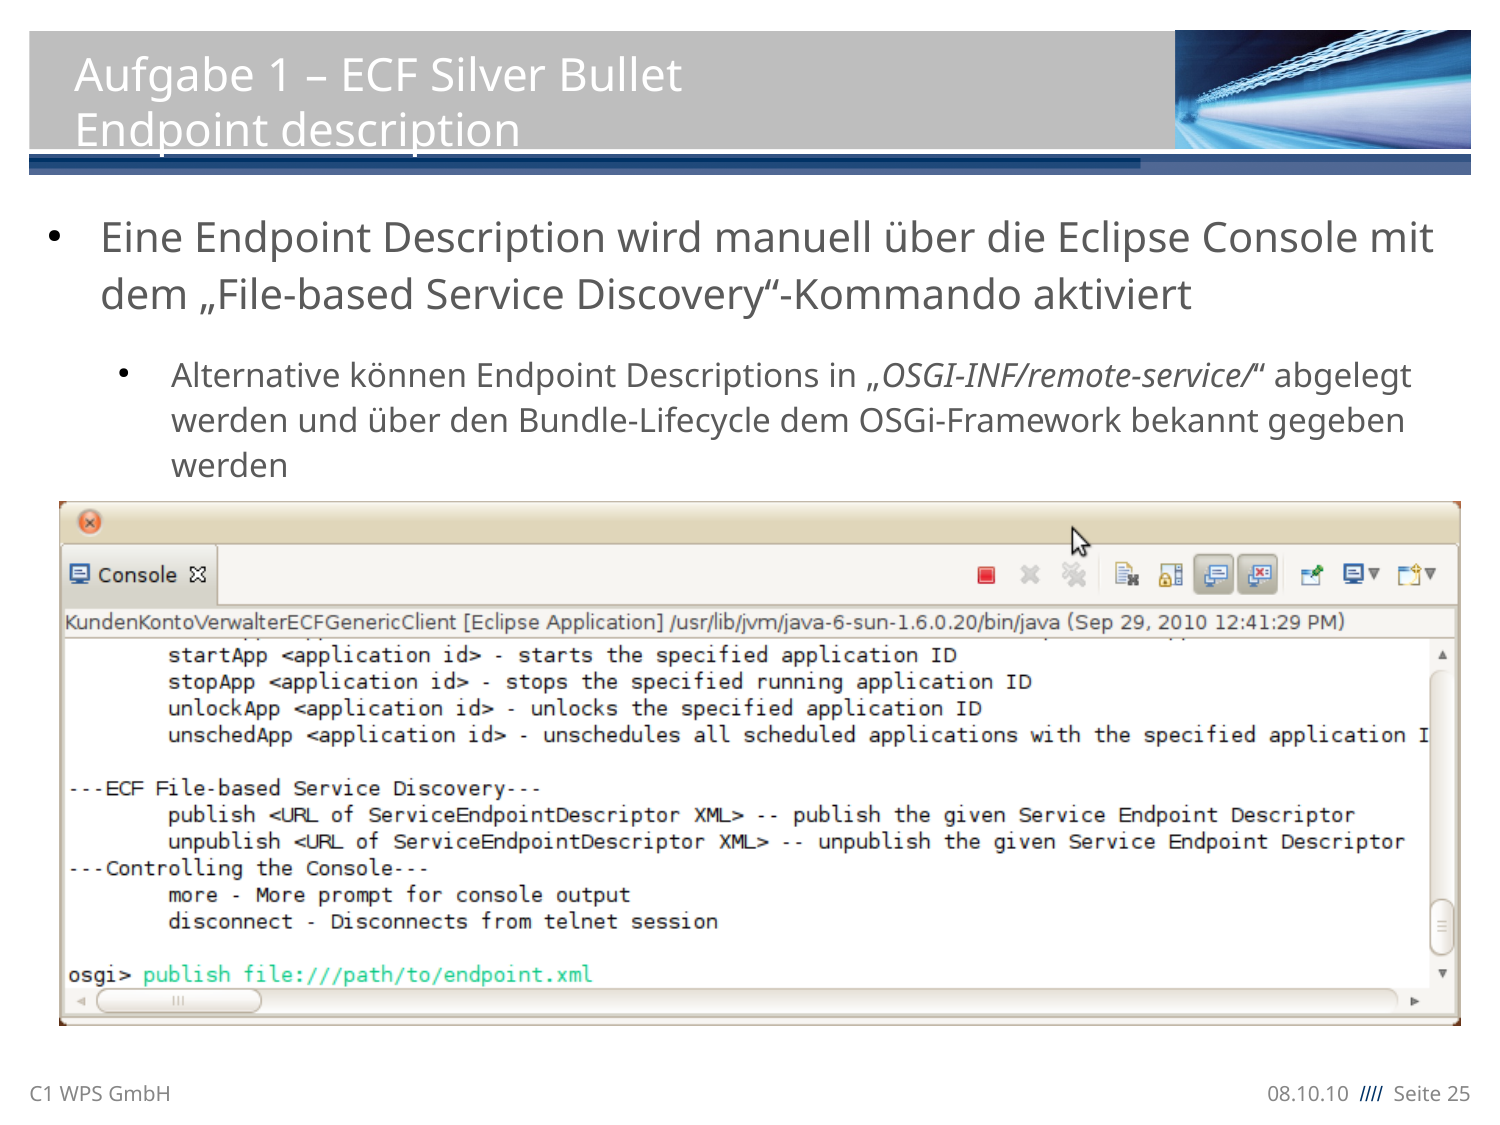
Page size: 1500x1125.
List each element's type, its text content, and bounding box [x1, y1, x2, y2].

title Aufgabe 1 – ECF Silver Bullet Endpoint description [29, 31, 1176, 150]
list Eine Endpoint Description wird manuell über die Eclipse Console mit dem „File-based Service Discovery“-Kommando aktiviert Alternative können Endpoint Descriptions in „OSGI-INF/remote-service/“ abgelegt werden und über den Bundle-Lifecycle dem OSGi-Framework bekannt gegeben werden [29, 208, 1471, 1044]
picture [29, 154, 1471, 175]
picture [1175, 30, 1471, 149]
